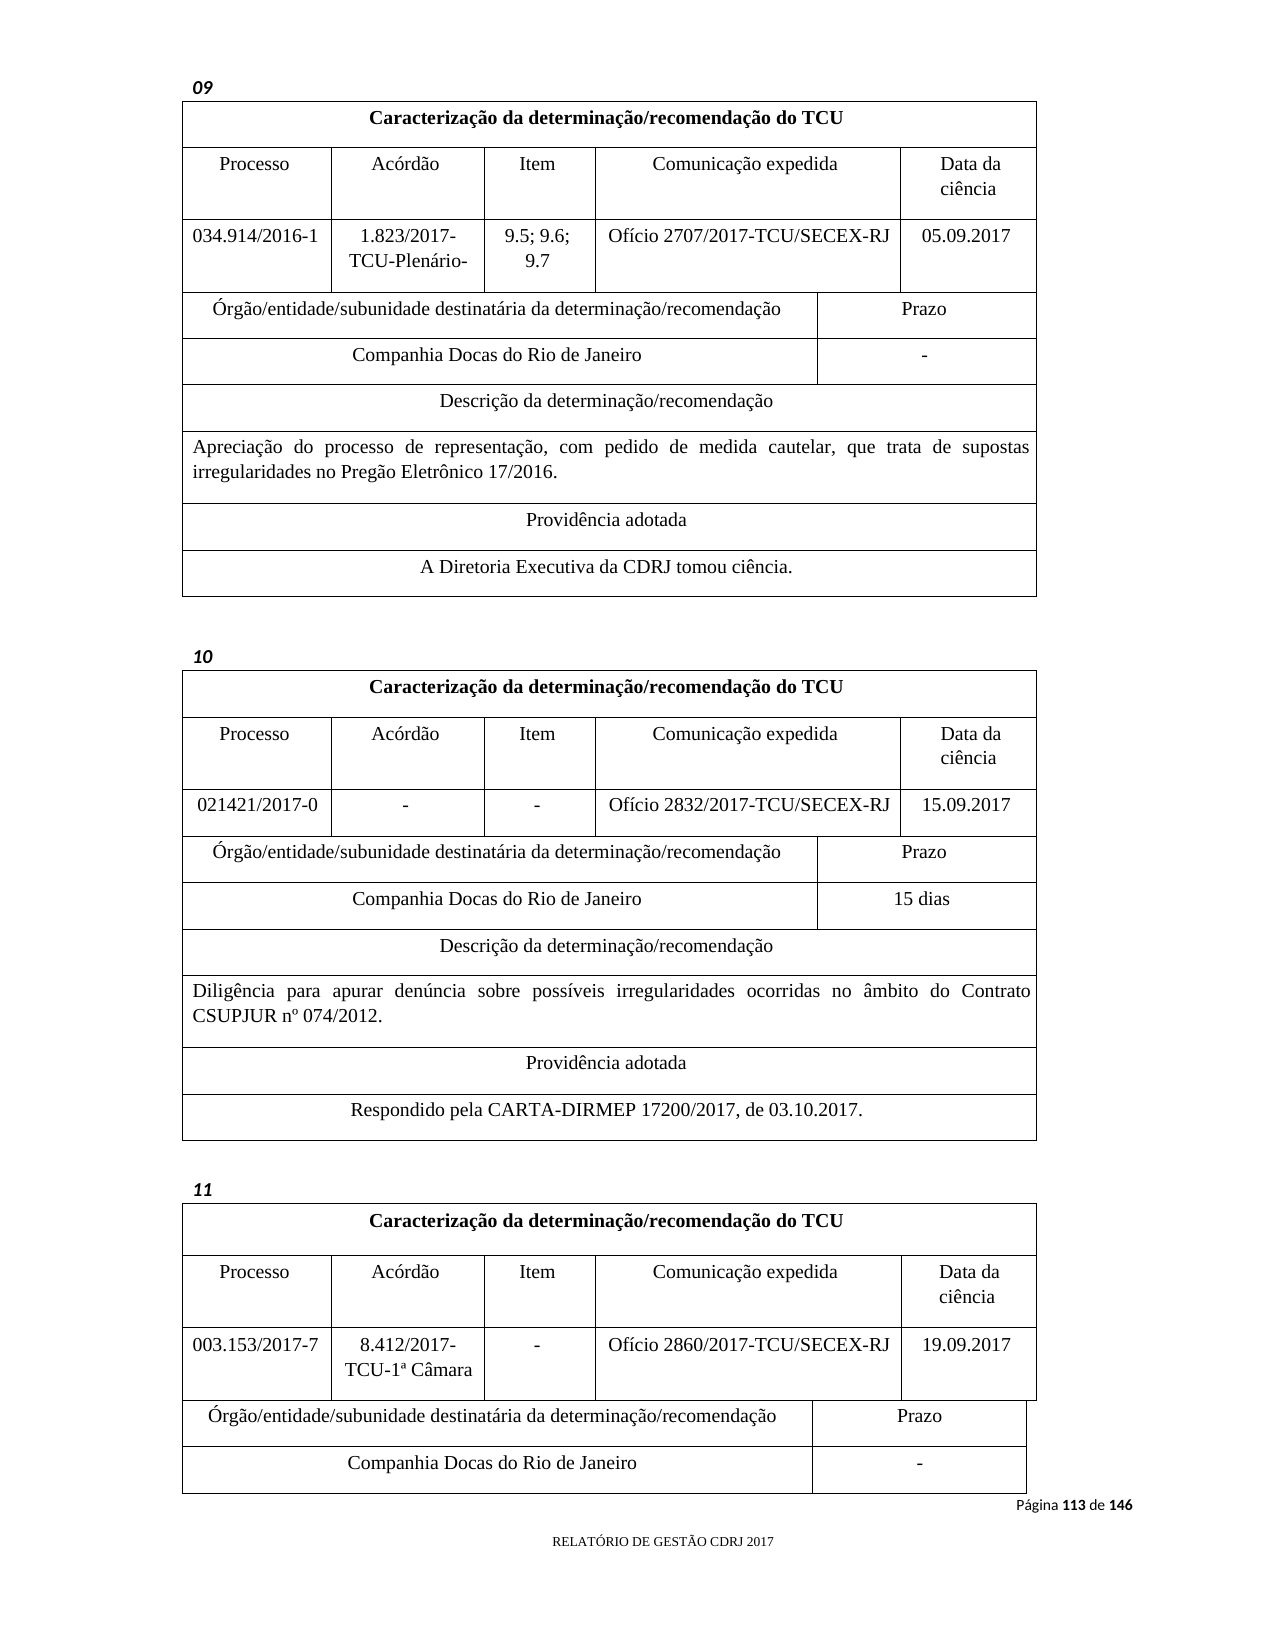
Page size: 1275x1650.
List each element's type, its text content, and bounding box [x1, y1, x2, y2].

table_cell Processo [183, 718, 331, 789]
table_cell Processo [183, 148, 331, 219]
table_cell Descrição da determinação/recomendação [183, 930, 1036, 975]
table_cell 05.09.2017 [901, 220, 1036, 292]
table_cell - [485, 1328, 595, 1400]
table_cell 15.09.2017 [901, 790, 1036, 836]
table_cell Ofício 2832/2017-TCU/SECEX-RJ [596, 790, 900, 836]
text 10 [192, 644, 1137, 669]
table_cell 19.09.2017 [902, 1328, 1036, 1400]
table_header [901, 1204, 1036, 1255]
text 11 [192, 1177, 1137, 1201]
table_cell 15 dias [818, 883, 1036, 929]
table_cell Órgão/entidade/subunidade destinatária da determinação/recomendação [183, 837, 817, 882]
table_cell Companhia Docas do Rio de Janeiro [183, 339, 817, 384]
table_header Caracterização da determinação/recomendação do TCU [183, 102, 1036, 147]
table_cell Descrição da determinação/recomendação [183, 385, 1036, 431]
table_cell Acórdão [332, 148, 484, 219]
table_cell Data da ciência [902, 1256, 1036, 1327]
table_cell Ofício 2860/2017-TCU/SECEX-RJ [596, 1328, 901, 1400]
text 09 [192, 75, 1137, 99]
table_cell Respondido pela CARTA-DIRMEP 17200/2017, de 03.10.2017. [183, 1095, 1036, 1140]
table_cell Comunicação expedida [596, 1256, 901, 1327]
table_cell Acórdão [332, 718, 484, 789]
table_cell 1.823/2017- TCU-Plenário- [332, 220, 484, 292]
table_cell Companhia Docas do Rio de Janeiro [183, 1447, 812, 1493]
table_cell 034.914/2016-1 [183, 220, 331, 292]
table_cell Item [485, 1256, 595, 1327]
table_cell Diligência para apurar denúncia sobre possíveis irregularidades ocorridas no âmbito do Contrato CSUPJUR nº 074/2012. [183, 976, 1036, 1047]
table_cell Prazo [818, 837, 1036, 882]
table_cell - [332, 790, 484, 836]
table_cell Item [485, 148, 595, 219]
table_cell [1027, 1446, 1036, 1493]
table_header Caracterização da determinação/recomendação do TCU [183, 671, 1036, 717]
table_cell Prazo [818, 293, 1036, 338]
table_cell Órgão/entidade/subunidade destinatária da determinação/recomendação [183, 293, 817, 338]
table_cell 021421/2017-0 [183, 790, 331, 836]
table_cell Companhia Docas do Rio de Janeiro [183, 883, 817, 929]
table_header [183, 1204, 332, 1255]
table_cell Data da ciência [901, 718, 1036, 789]
table_cell 003.153/2017-7 [183, 1328, 331, 1400]
table_cell Prazo [813, 1401, 1026, 1446]
table_cell Órgão/entidade/subunidade destinatária da determinação/recomendação [183, 1401, 812, 1446]
table_cell - [813, 1447, 1026, 1493]
table_header Caracterização da determinação/recomendação do TCU [332, 1204, 901, 1255]
table_cell [1027, 1401, 1036, 1446]
table_cell Item [485, 718, 595, 789]
table_cell - [818, 339, 1036, 384]
table_cell Data da ciência [901, 148, 1036, 219]
table_cell Providência adotada [183, 1048, 1036, 1094]
table_cell Providência adotada [183, 504, 1036, 549]
table_cell A Diretoria Executiva da CDRJ tomou ciência. [183, 551, 1036, 596]
table_cell Acórdão [332, 1256, 484, 1327]
table_cell Processo [183, 1256, 331, 1327]
table_cell Ofício 2707/2017-TCU/SECEX-RJ [596, 220, 900, 292]
table_cell - [485, 790, 595, 836]
table_cell Comunicação expedida [596, 718, 900, 789]
table_cell 9.5; 9.6; 9.7 [485, 220, 595, 292]
table_cell 8.412/2017- TCU-1ª Câmara [332, 1328, 484, 1400]
table_cell Comunicação expedida [596, 148, 900, 219]
table_cell Apreciação do processo de representação, com pedido de medida cautelar, que trata de supostas irregularidades no Pregão Eletrônico 17/2016. [183, 432, 1036, 503]
